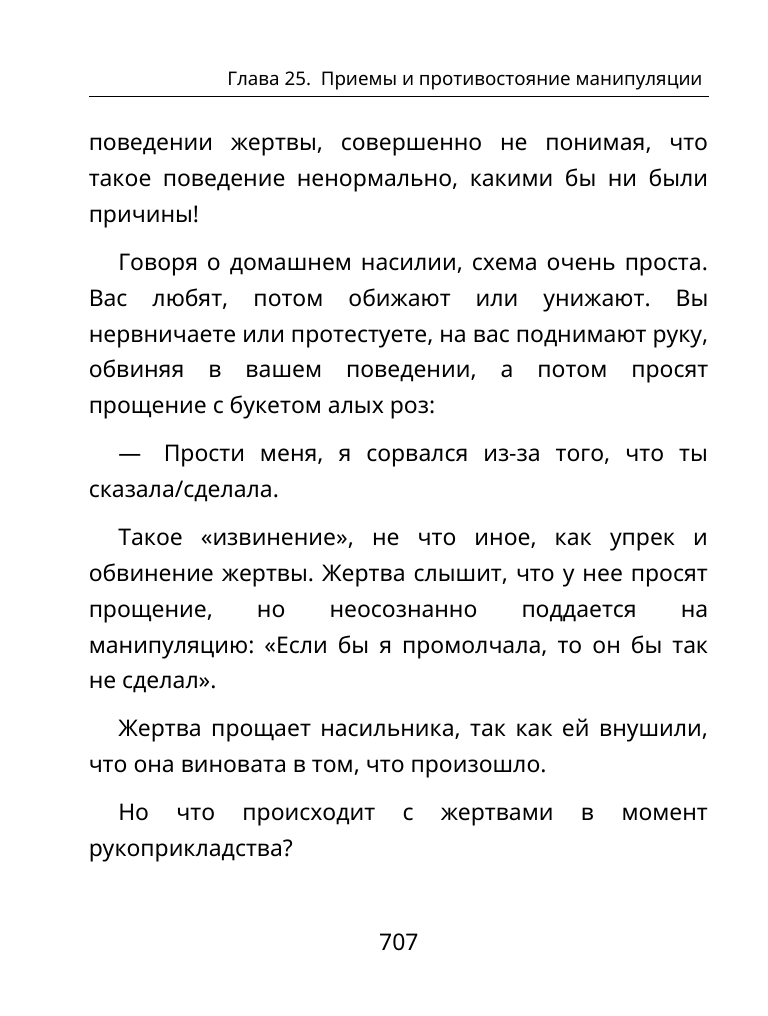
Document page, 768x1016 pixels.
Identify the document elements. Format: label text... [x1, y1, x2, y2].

text Но что происходит с жертвами в момент рукоприкладства? [88, 796, 709, 863]
list Прости меня, я сорвался из-за того, что ты сказала/сделала. [88, 437, 709, 504]
text Жертва прощает насильника, так как ей внушили, что она виновата в том, что произошло. [88, 712, 709, 779]
text поведении жертвы, совершенно не понимая, что такое поведение ненормально, какими бы ни были причины! [88, 126, 709, 229]
text Говоря о домашнем насилии, схема очень проста. Вас любят, потом обижают или унижают. Вы нервничаете или протестуете, на вас поднимают руку, обвиняя в вашем поведении, а потом просят прощение с букетом алых роз: [88, 246, 709, 421]
text Такое «извинение», не что иное, как упрек и обвинение жертвы. Жертва слышит, что у нее просят прощение, но неосознанно поддается на манипуляцию: «Если бы я промолчала, то он бы так не сделал». [88, 521, 709, 696]
